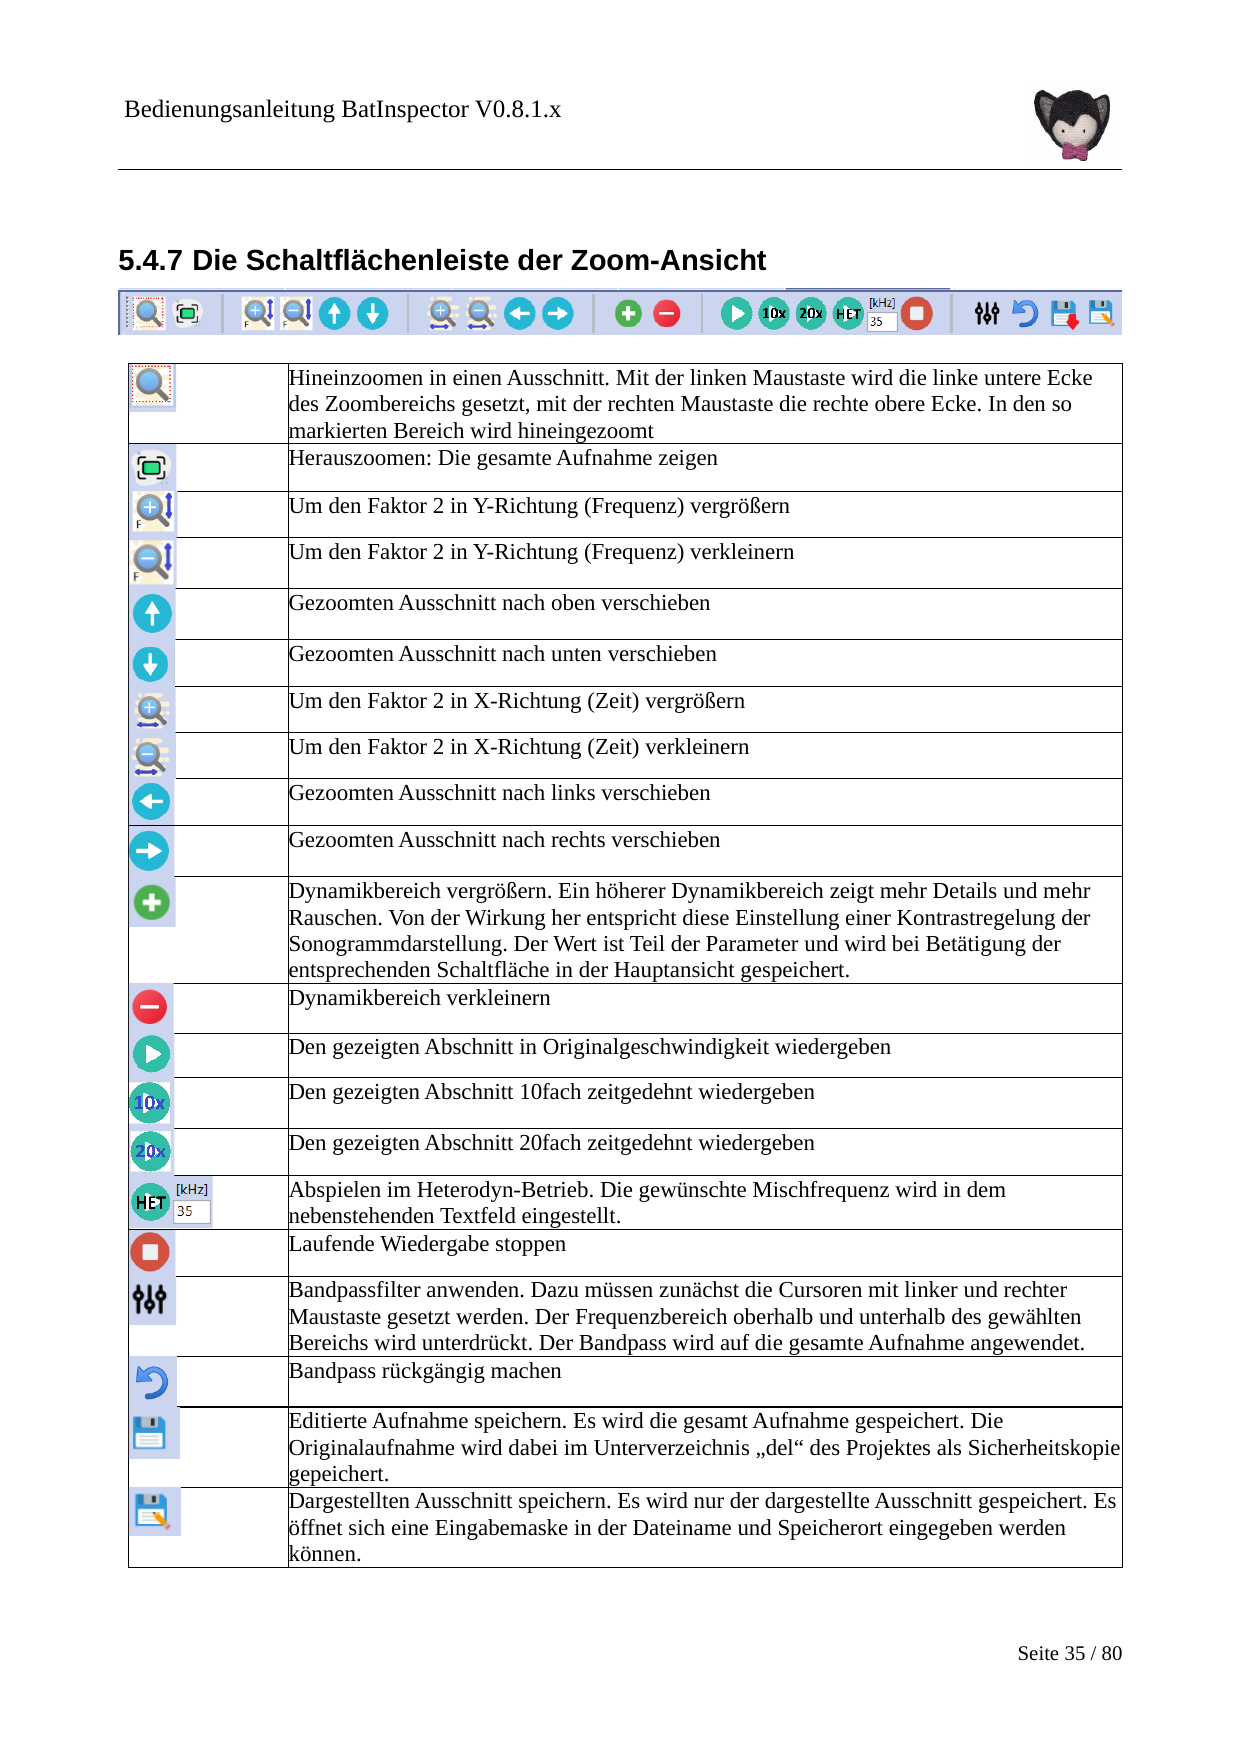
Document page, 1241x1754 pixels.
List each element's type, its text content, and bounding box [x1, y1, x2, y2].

picture [128, 826, 176, 927]
table_cell [175, 1078, 288, 1128]
table_cell Um den Faktor 2 in Y-Richtung (Frequenz) verkleinern [289, 538, 1122, 588]
table_cell [177, 1357, 288, 1406]
picture [128, 1230, 177, 1325]
table_cell Bandpassfilter anwenden. Dazu müssen zunächst die Cursoren mit linker und rechter Maustaste gesetzt werden. Der Frequenzbereich oberhalb und unterhalb des gewählten Bereichs wird unterdrückt. Der Bandpass wird auf die gesamte Aufnahme angewendet. [289, 1277, 1122, 1356]
picture [128, 1487, 181, 1536]
table_cell Den gezeigten Abschnitt 20fach zeitgedehnt wiedergeben [289, 1129, 1122, 1175]
table_cell [177, 444, 288, 491]
table_cell Dargestellten Ausschnitt speichern. Es wird nur der dargestellte Ausschnitt gespeichert. Es öffnet sich eine Eingabemaske in der Dateiname und Speicherort eingegeben werden können. [289, 1488, 1122, 1567]
table_cell [175, 779, 288, 825]
table_cell Dynamikbereich verkleinern [289, 984, 1122, 1032]
table_cell [176, 687, 288, 732]
subtitle Die Schaltflächenleiste der Zoom-Ansicht [118, 243, 1122, 276]
table_cell Bandpass rückgängig machen [289, 1357, 1122, 1406]
picture [128, 444, 178, 825]
table_cell Den gezeigten Abschnitt 10fach zeitgedehnt wiedergeben [289, 1078, 1122, 1128]
table_cell Abspielen im Heterodyn-Betrieb. Die gewünschte Mischfrequenz wird in dem nebenstehenden Textfeld eingestellt. [289, 1176, 1122, 1229]
table_cell [175, 1129, 288, 1175]
table_header Hineinzoomen in einen Ausschnitt. Mit der linken Maustaste wird die linke untere Ecke des Zoombereichs gesetzt, mit der rechten Maustaste die rechte obere Ecke. In den so markierten Bereich wird hineingezoomt [289, 364, 1122, 443]
table_cell Herauszoomen: Die gesamte Aufnahme zeigen [289, 444, 1122, 491]
table_cell Gezoomten Ausschnitt nach rechts verschieben [289, 826, 1122, 876]
table_cell Gezoomten Ausschnitt nach oben verschieben [289, 589, 1122, 639]
table_cell Um den Faktor 2 in X-Richtung (Zeit) verkleinern [289, 733, 1122, 778]
picture [128, 983, 213, 1228]
table_cell Um den Faktor 2 in X-Richtung (Zeit) vergrößern [289, 687, 1122, 732]
picture [128, 1356, 180, 1459]
table_cell Dynamikbereich vergrößern. Ein höherer Dynamikbereich zeigt mehr Details und mehr Rauschen. Von der Wirkung her entspricht diese Einstellung einer Kontrastregelung der Sonogrammdarstellung. Der Wert ist Teil der Parameter und wird bei Betätigung der entsprechenden Schaltfläche in der Hauptansicht gespeichert. [289, 877, 1122, 983]
picture [118, 288, 1123, 335]
table_cell [129, 877, 288, 983]
table_cell [129, 1488, 288, 1567]
table_cell Gezoomten Ausschnitt nach links verschieben [289, 779, 1122, 825]
table_cell [175, 640, 288, 686]
table_cell Laufende Wiedergabe stoppen [289, 1230, 1122, 1276]
table_cell [129, 1176, 288, 1229]
table_cell [175, 1034, 288, 1077]
table_cell [178, 492, 288, 537]
table_cell Um den Faktor 2 in Y-Richtung (Frequenz) vergrößern [289, 492, 1122, 537]
picture [128, 364, 177, 412]
table_cell [175, 826, 288, 876]
table_cell Gezoomten Ausschnitt nach unten verschieben [289, 640, 1122, 686]
table_header [129, 364, 288, 443]
table_cell [176, 589, 288, 639]
table_cell Den gezeigten Abschnitt in Originalgeschwindigkeit wiedergeben [289, 1034, 1122, 1077]
table_cell Editierte Aufnahme speichern. Es wird die gesamt Aufnahme gespeichert. Die Originalaufnahme wird dabei im Unterverzeichnis „del“ des Projektes als Sicherheitskopie gepeichert. [289, 1408, 1122, 1487]
table_cell [177, 538, 288, 588]
table_cell [129, 1408, 288, 1487]
table_cell [129, 1277, 288, 1356]
picture [1030, 80, 1119, 169]
table_cell [174, 984, 288, 1032]
table_cell [176, 1230, 288, 1276]
table_cell [176, 733, 288, 778]
